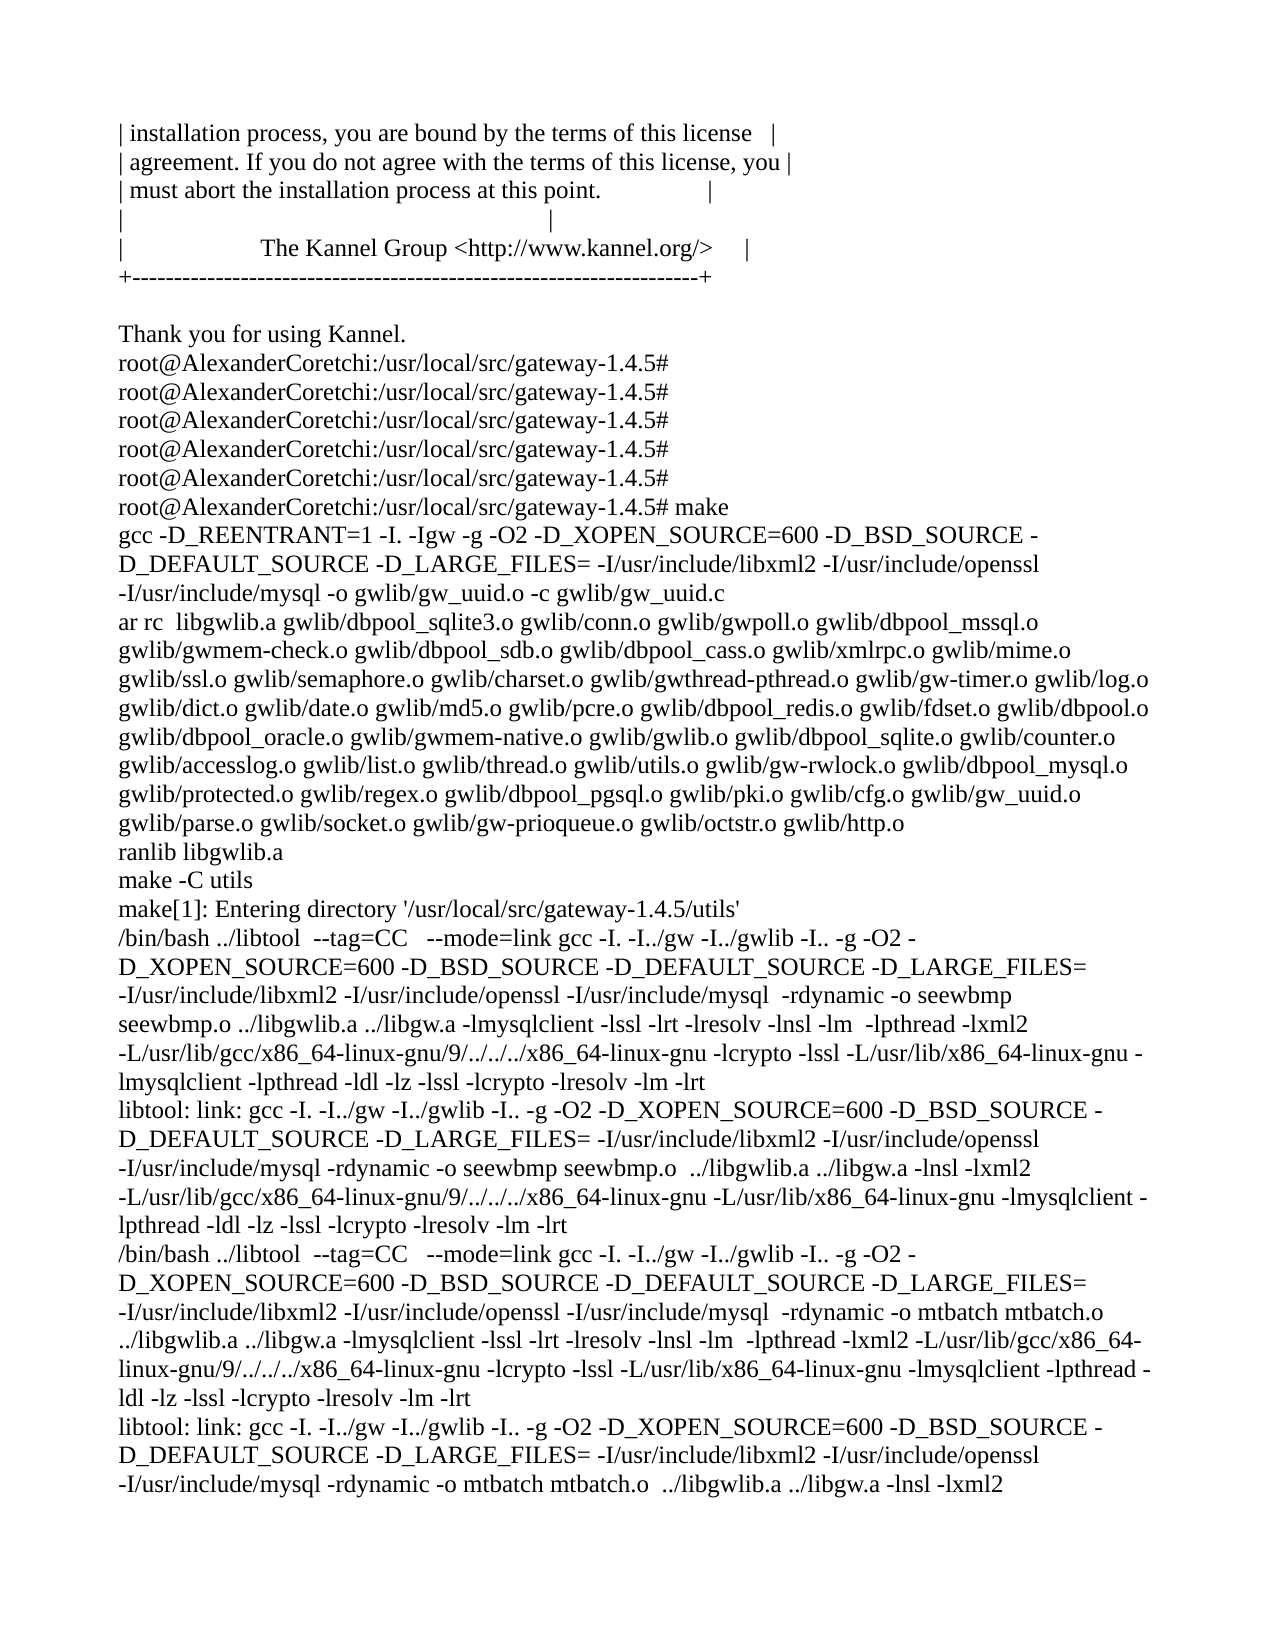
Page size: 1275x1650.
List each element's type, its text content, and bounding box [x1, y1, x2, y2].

text root@AlexanderCoretchi:/usr/local/src/gateway-1.4.5# [118, 463, 1157, 492]
text root@AlexanderCoretchi:/usr/local/src/gateway-1.4.5# make [118, 492, 1157, 521]
text | agreement. If you do not agree with the terms of this license, you | [118, 147, 1157, 176]
text ar rc libgwlib.a gwlib/dbpool_sqlite3.o gwlib/conn.o gwlib/gwpoll.o gwlib/dbpool_mssql.o gwlib/gwmem-check.o gwlib/dbpool_sdb.o gwlib/dbpool_cass.o gwlib/xmlrpc.o gwlib/mime.o gwlib/ssl.o gwlib/semaphore.o gwlib/charset.o gwlib/gwthread-pthread.o gwlib/gw-timer.o gwlib/log.o gwlib/dict.o gwlib/date.o gwlib/md5.o gwlib/pcre.o gwlib/dbpool_redis.o gwlib/fdset.o gwlib/dbpool.o gwlib/dbpool_oracle.o gwlib/gwmem-native.o gwlib/gwlib.o gwlib/dbpool_sqlite.o gwlib/counter.o gwlib/accesslog.o gwlib/list.o gwlib/thread.o gwlib/utils.o gwlib/gw-rwlock.o gwlib/dbpool_mysql.o gwlib/protected.o gwlib/regex.o gwlib/dbpool_pgsql.o gwlib/pki.o gwlib/cfg.o gwlib/gw_uuid.o gwlib/parse.o gwlib/socket.o gwlib/gw-prioqueue.o gwlib/octstr.o gwlib/http.o [118, 607, 1157, 837]
text libtool: link: gcc -I. -I../gw -I../gwlib -I.. -g -O2 -D_XOPEN_SOURCE=600 -D_BSD_SOURCE -D_DEFAULT_SOURCE -D_LARGE_FILES= -I/usr/include/libxml2 -I/usr/include/openssl -I/usr/include/mysql -rdynamic -o mtbatch mtbatch.o ../libgwlib.a ../libgw.a -lnsl -lxml2 [118, 1412, 1157, 1498]
text Thank you for using Kannel. [118, 319, 1157, 348]
text /bin/bash ../libtool --tag=CC --mode=link gcc -I. -I../gw -I../gwlib -I.. -g -O2 -D_XOPEN_SOURCE=600 -D_BSD_SOURCE -D_DEFAULT_SOURCE -D_LARGE_FILES= -I/usr/include/libxml2 -I/usr/include/openssl -I/usr/include/mysql -rdynamic -o seewbmp seewbmp.o ../libgwlib.a ../libgw.a -lmysqlclient -lssl -lrt -lresolv -lnsl -lm -lpthread -lxml2 -L/usr/lib/gcc/x86_64-linux-gnu/9/../../../x86_64-linux-gnu -lcrypto -lssl -L/usr/lib/x86_64-linux-gnu -lmysqlclient -lpthread -ldl -lz -lssl -lcrypto -lresolv -lm -lrt [118, 923, 1157, 1096]
text root@AlexanderCoretchi:/usr/local/src/gateway-1.4.5# [118, 348, 1157, 377]
text | | [118, 204, 1157, 233]
text make[1]: Entering directory '/usr/local/src/gateway-1.4.5/utils' [118, 894, 1157, 923]
text make -C utils [118, 866, 1157, 894]
text | must abort the installation process at this point. | [118, 176, 1157, 204]
text root@AlexanderCoretchi:/usr/local/src/gateway-1.4.5# [118, 434, 1157, 463]
text gcc -D_REENTRANT=1 -I. -Igw -g -O2 -D_XOPEN_SOURCE=600 -D_BSD_SOURCE -D_DEFAULT_SOURCE -D_LARGE_FILES= -I/usr/include/libxml2 -I/usr/include/openssl -I/usr/include/mysql -o gwlib/gw_uuid.o -c gwlib/gw_uuid.c [118, 521, 1157, 607]
text ranlib libgwlib.a [118, 837, 1157, 866]
text libtool: link: gcc -I. -I../gw -I../gwlib -I.. -g -O2 -D_XOPEN_SOURCE=600 -D_BSD_SOURCE -D_DEFAULT_SOURCE -D_LARGE_FILES= -I/usr/include/libxml2 -I/usr/include/openssl -I/usr/include/mysql -rdynamic -o seewbmp seewbmp.o ../libgwlib.a ../libgw.a -lnsl -lxml2 -L/usr/lib/gcc/x86_64-linux-gnu/9/../../../x86_64-linux-gnu -L/usr/lib/x86_64-linux-gnu -lmysqlclient -lpthread -ldl -lz -lssl -lcrypto -lresolv -lm -lrt [118, 1096, 1157, 1239]
text | The Kannel Group <http://www.kannel.org/> | [118, 233, 1157, 262]
text | installation process, you are bound by the terms of this license | [118, 118, 1157, 147]
text root@AlexanderCoretchi:/usr/local/src/gateway-1.4.5# [118, 406, 1157, 434]
text +--------------------------------------------------------------------+ [118, 262, 1157, 291]
text root@AlexanderCoretchi:/usr/local/src/gateway-1.4.5# [118, 377, 1157, 406]
text /bin/bash ../libtool --tag=CC --mode=link gcc -I. -I../gw -I../gwlib -I.. -g -O2 -D_XOPEN_SOURCE=600 -D_BSD_SOURCE -D_DEFAULT_SOURCE -D_LARGE_FILES= -I/usr/include/libxml2 -I/usr/include/openssl -I/usr/include/mysql -rdynamic -o mtbatch mtbatch.o ../libgwlib.a ../libgw.a -lmysqlclient -lssl -lrt -lresolv -lnsl -lm -lpthread -lxml2 -L/usr/lib/gcc/x86_64-linux-gnu/9/../../../x86_64-linux-gnu -lcrypto -lssl -L/usr/lib/x86_64-linux-gnu -lmysqlclient -lpthread -ldl -lz -lssl -lcrypto -lresolv -lm -lrt [118, 1239, 1157, 1412]
